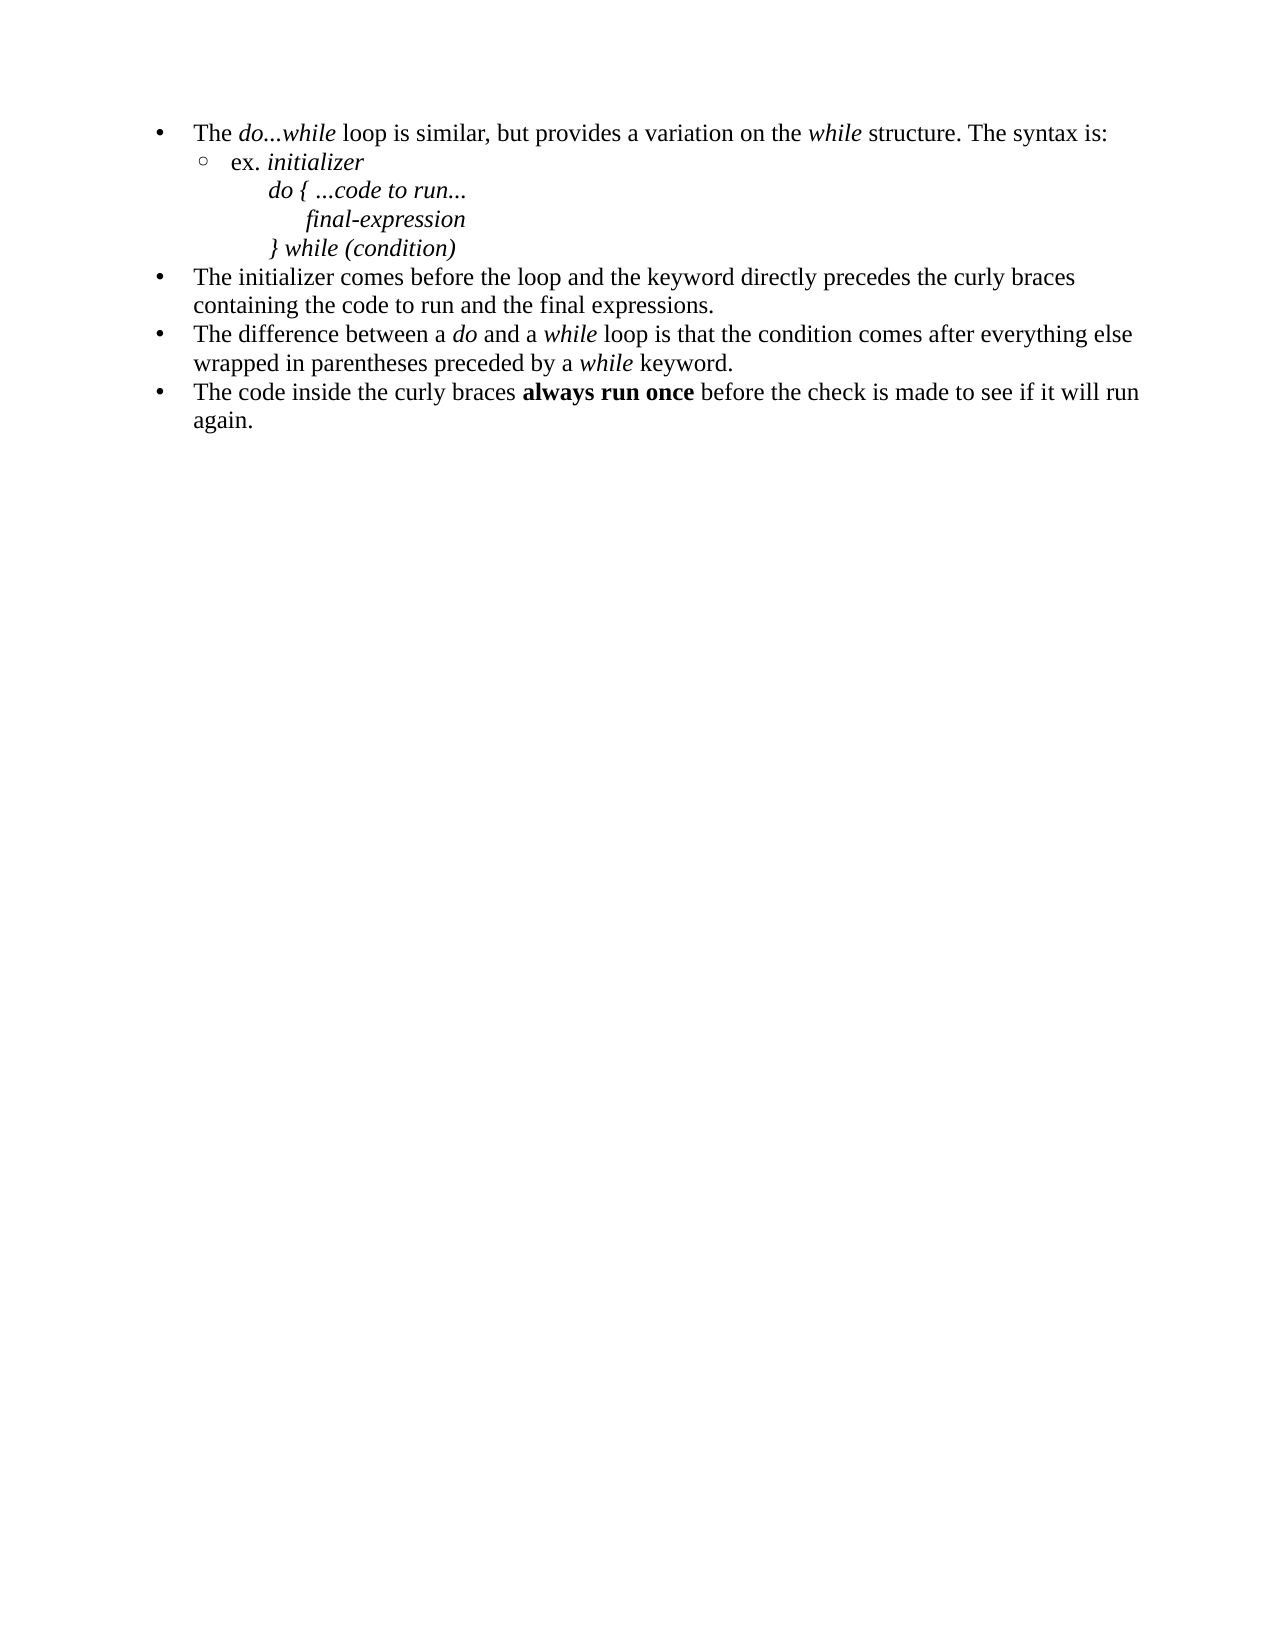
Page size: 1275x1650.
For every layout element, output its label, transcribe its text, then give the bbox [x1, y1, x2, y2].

list do { ...code to run... [231, 176, 1157, 204]
list The difference between a do and a while loop is that the condition comes after everything else wrapped in parentheses preceded by a while keyword. [156, 319, 1157, 377]
list ex. initializer [193, 147, 1157, 176]
list } while (condition) [231, 233, 1157, 262]
list The code inside the curly braces always run once before the check is made to see if it will run again. [156, 377, 1157, 434]
list The initializer comes before the loop and the keyword directly precedes the curly braces containing the code to run and the final expressions. [156, 262, 1157, 319]
list final-expression [268, 204, 1157, 233]
list The do...while loop is similar, but provides a variation on the while structure. The syntax is: [156, 118, 1157, 147]
